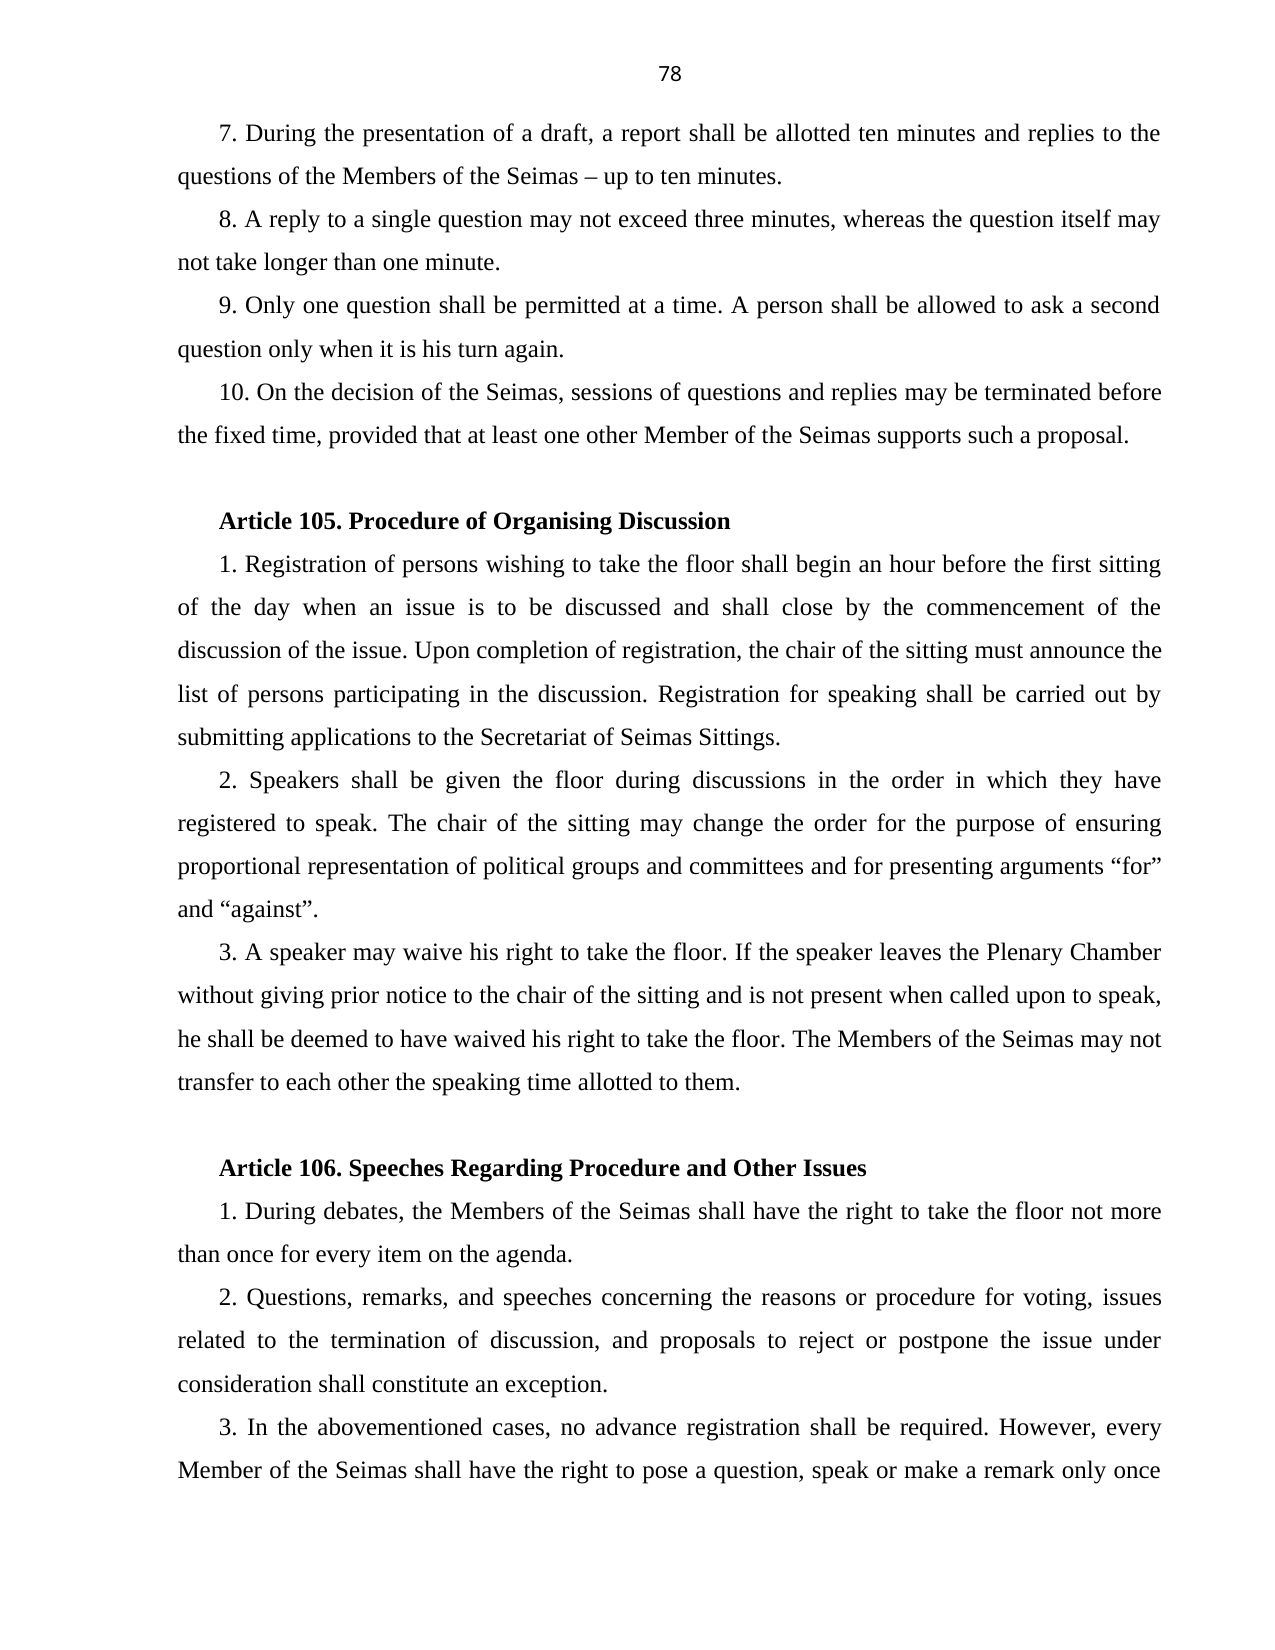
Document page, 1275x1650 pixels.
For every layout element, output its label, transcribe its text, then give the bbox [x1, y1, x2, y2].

text 7. During the presentation of a draft, a report shall be allotted ten minutes and replies to the questions of the Members of the Seimas – up to ten minutes. [177, 118, 1163, 190]
text 9. Only one question shall be permitted at a time. A person shall be allowed to ask a second question only when it is his turn again. [177, 291, 1163, 362]
text 1. During debates, the Members of the Seimas shall have the right to take the floor not more than once for every item on the agenda. [177, 1196, 1163, 1268]
text Article 105. Procedure of Organising Discussion [177, 506, 1163, 535]
text 1. Registration of persons wishing to take the floor shall begin an hour before the first sitting of the day when an issue is to be discussed and shall close by the commencement of the discussion of the issue. Upon completion of registration, the chair of the sitting must announce the list of persons participating in the discussion. Registration for speaking shall be carried out by submitting applications to the Secretariat of Seimas Sittings. [177, 549, 1163, 751]
text 3. In the abovementioned cases, no advance registration shall be required. However, every Member of the Seimas shall have the right to pose a question, speak or make a remark only once [177, 1412, 1163, 1484]
text 2. Speakers shall be given the floor during discussions in the order in which they have registered to speak. The chair of the sitting may change the order for the purpose of ensuring proportional representation of political groups and committees and for presenting arguments “for” and “against”. [177, 765, 1163, 923]
text Article 106. Speeches Regarding Procedure and Other Issues [177, 1153, 1163, 1182]
text 2. Questions, remarks, and speeches concerning the reasons or procedure for voting, issues related to the termination of discussion, and proposals to reject or postpone the issue under consideration shall constitute an exception. [177, 1282, 1163, 1397]
text 10. On the decision of the Seimas, sessions of questions and replies may be terminated before the fixed time, provided that at least one other Member of the Seimas supports such a proposal. [177, 377, 1163, 449]
text 3. A speaker may waive his right to take the floor. If the speaker leaves the Plenary Chamber without giving prior notice to the chair of the sitting and is not present when called upon to speak, he shall be deemed to have waived his right to take the floor. The Members of the Seimas may not transfer to each other the speaking time allotted to them. [177, 937, 1163, 1096]
text 8. A reply to a single question may not exceed three minutes, whereas the question itself may not take longer than one minute. [177, 204, 1163, 276]
